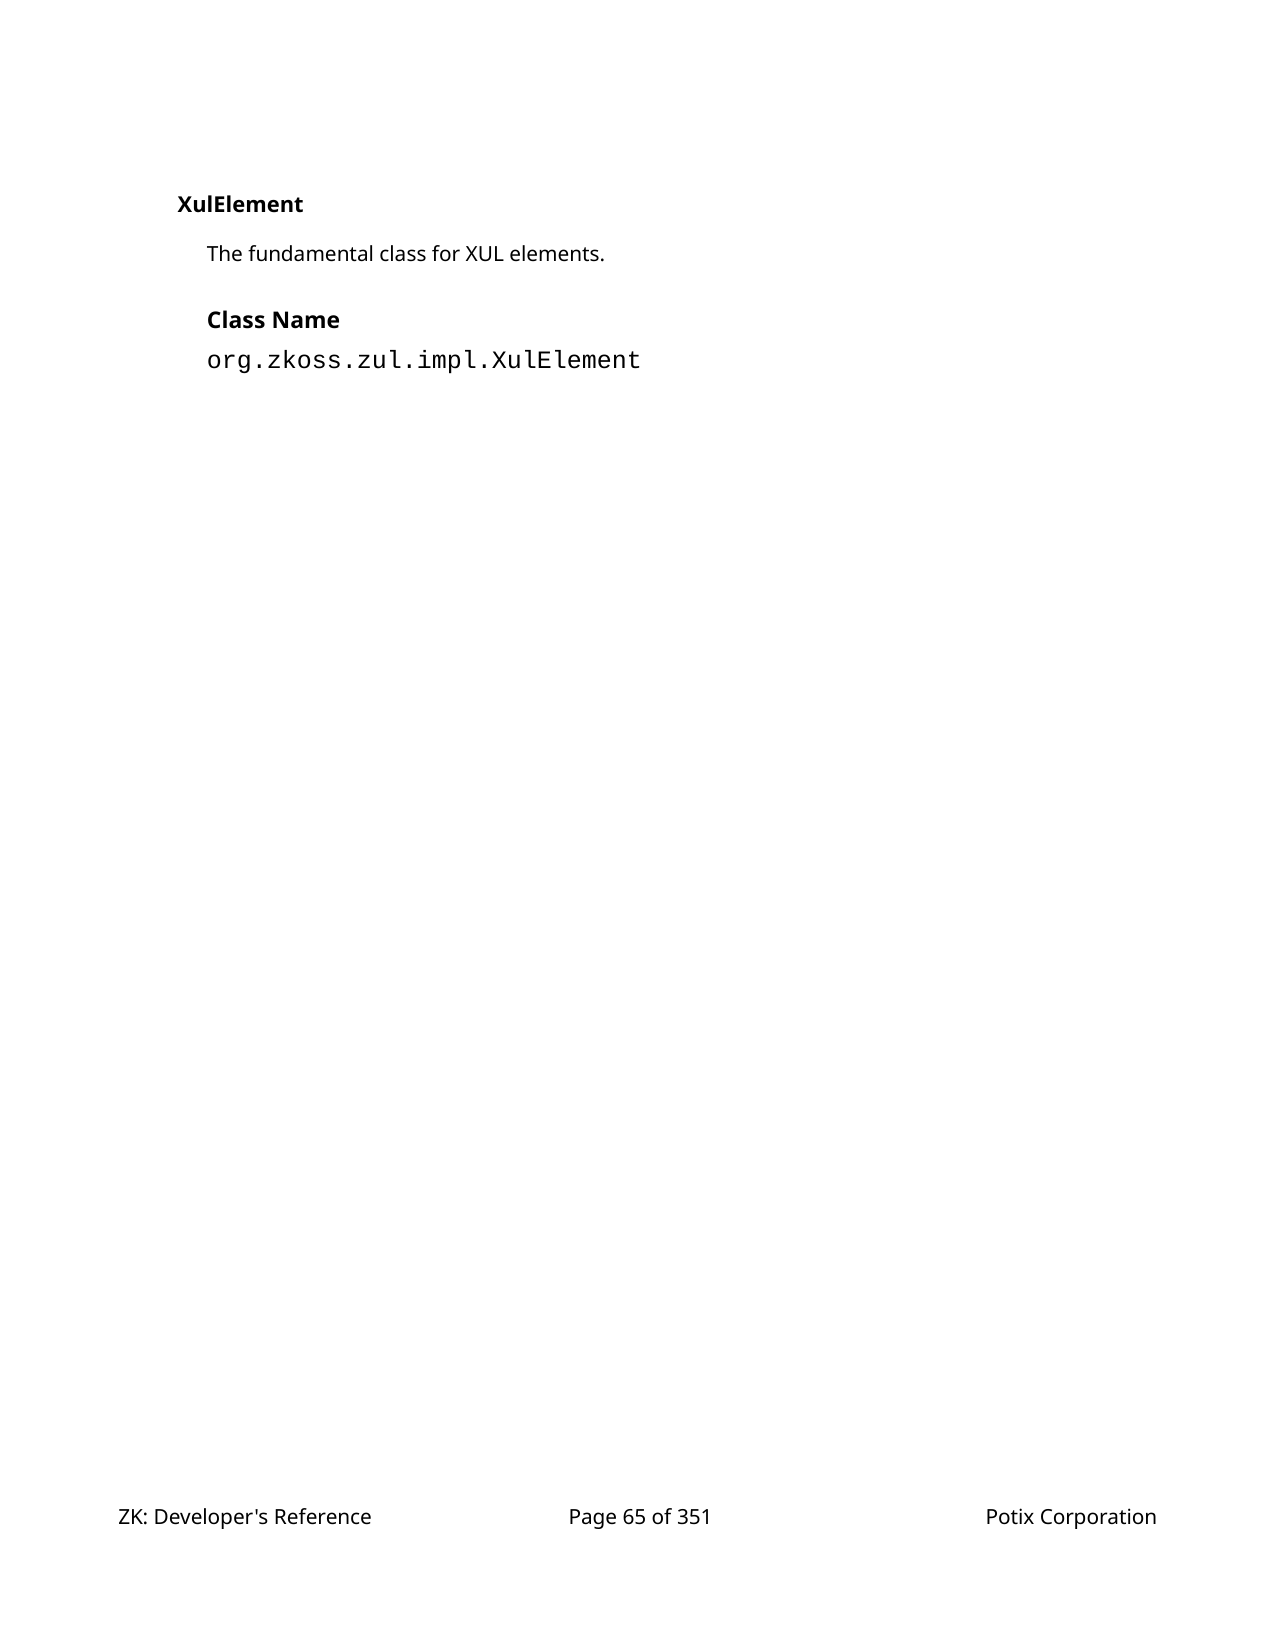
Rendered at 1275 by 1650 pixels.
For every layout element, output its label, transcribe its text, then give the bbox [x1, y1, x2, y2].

subtitle XulElement [177, 189, 1157, 219]
text org.zkoss.zul.impl.XulElement [207, 348, 1157, 376]
text The fundamental class for XUL elements. [207, 239, 1157, 268]
subtitle Class Name [207, 304, 1157, 336]
